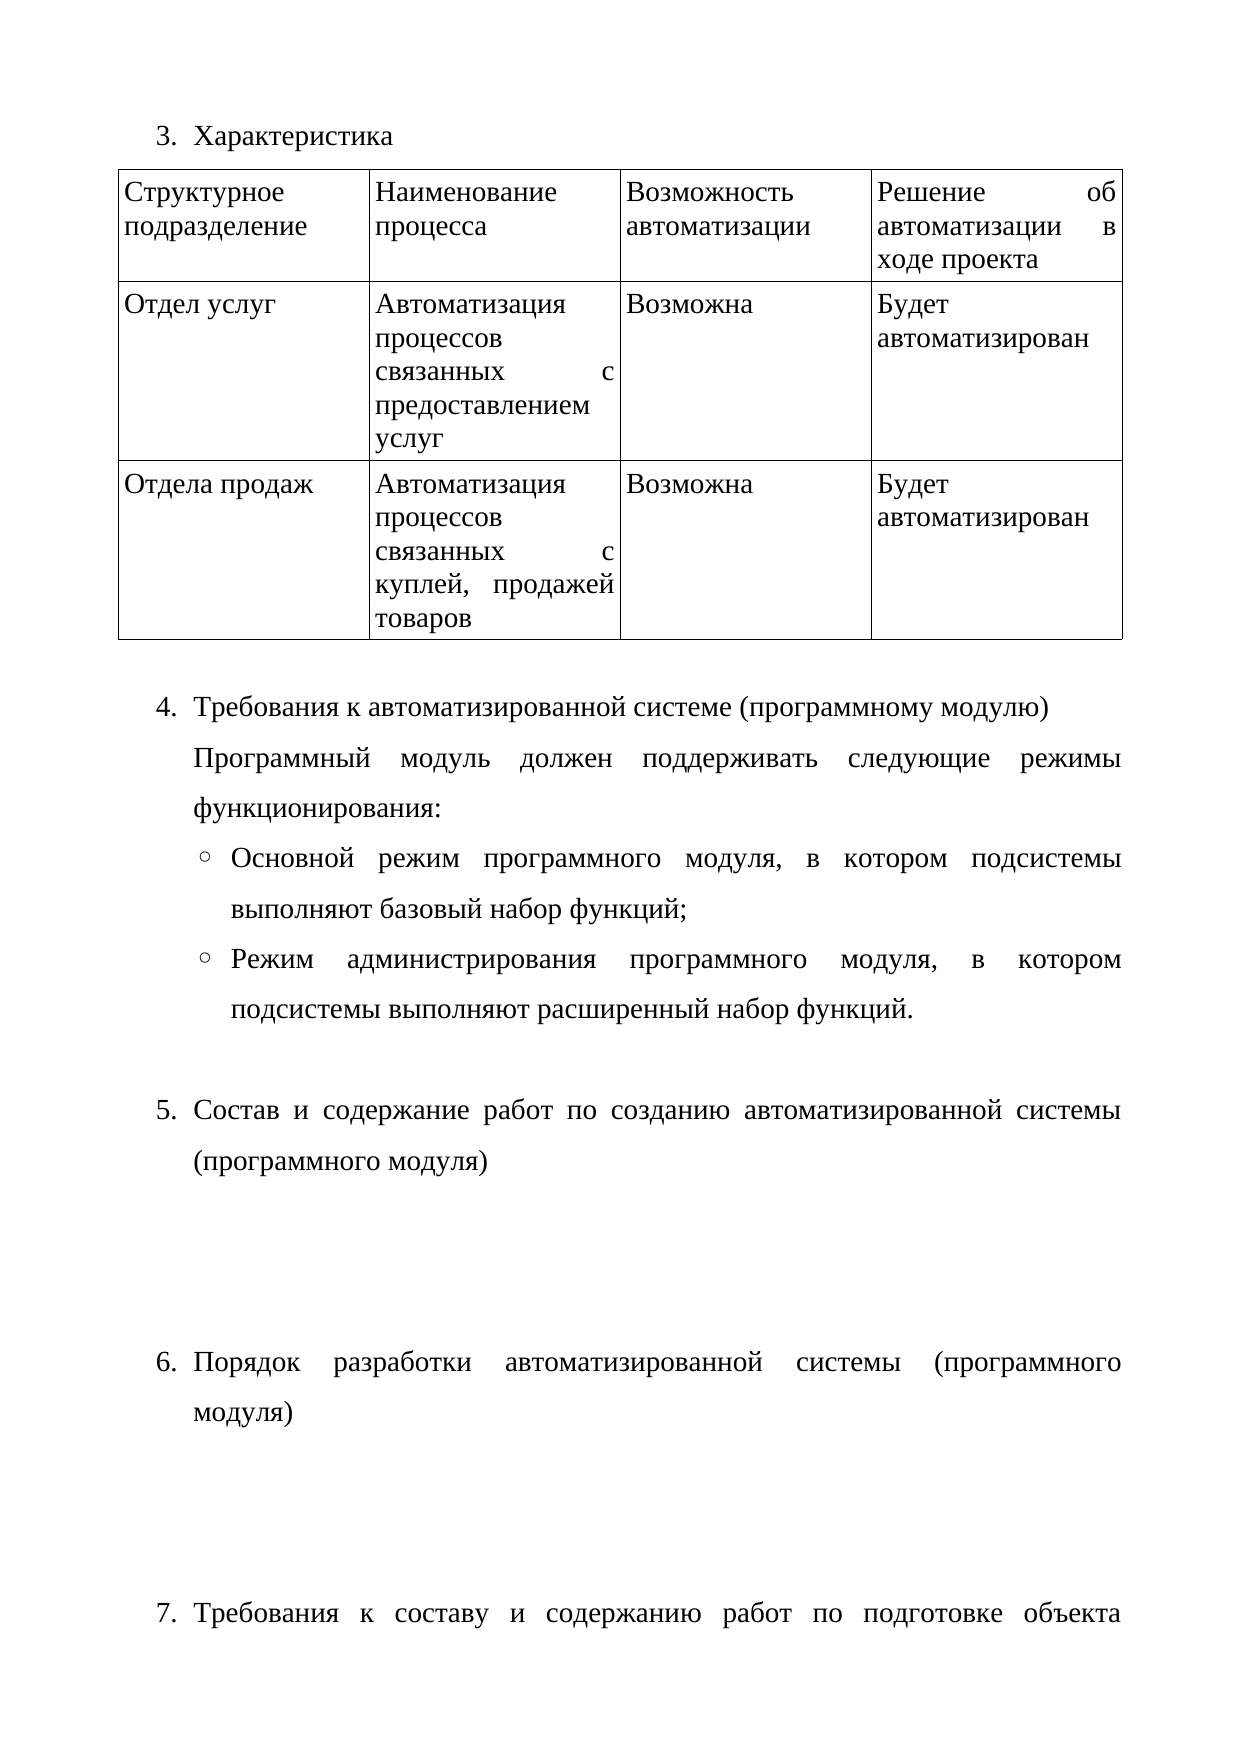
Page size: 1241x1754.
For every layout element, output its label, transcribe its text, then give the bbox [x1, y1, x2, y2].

table_cell Возможна [621, 282, 871, 460]
table_cell Отдел услуг [119, 282, 369, 460]
table_cell Автоматизация процессов связанных с предоставлением услуг [370, 282, 620, 460]
table_header Наименование процесса [370, 170, 620, 281]
table_cell Будет автоматизирован [872, 461, 1122, 639]
list Требования к составу и содержанию работ по подготовке объекта [156, 1595, 1122, 1629]
table_cell Возможна [621, 461, 871, 639]
list Состав и содержание работ по созданию автоматизированной системы (программного модуля) [156, 1092, 1122, 1176]
table_cell Отдела продаж [119, 461, 369, 639]
list Режим администрирования программного модуля, в котором подсистемы выполняют расширенный набор функций. [193, 941, 1122, 1025]
list Основной режим программного модуля, в котором подсистемы выполняют базовый набор функций; [193, 841, 1122, 924]
table_header Структурное подразделение [119, 170, 369, 281]
list Программный модуль должен поддерживать следующие режимы функционирования: [156, 740, 1122, 824]
list Требования к автоматизированной системе (программному модулю) [156, 689, 1122, 723]
table_header Возможность автоматизации [621, 170, 871, 281]
table_cell Будет автоматизирован [872, 282, 1122, 460]
list Порядок разработки автоматизированной системы (программного модуля) [156, 1344, 1122, 1428]
list Характеристика [156, 118, 1122, 152]
table_cell Автоматизация процессов связанных с куплей, продажей товаров [370, 461, 620, 639]
table_header Решение об автоматизации в ходе проекта [872, 170, 1122, 281]
